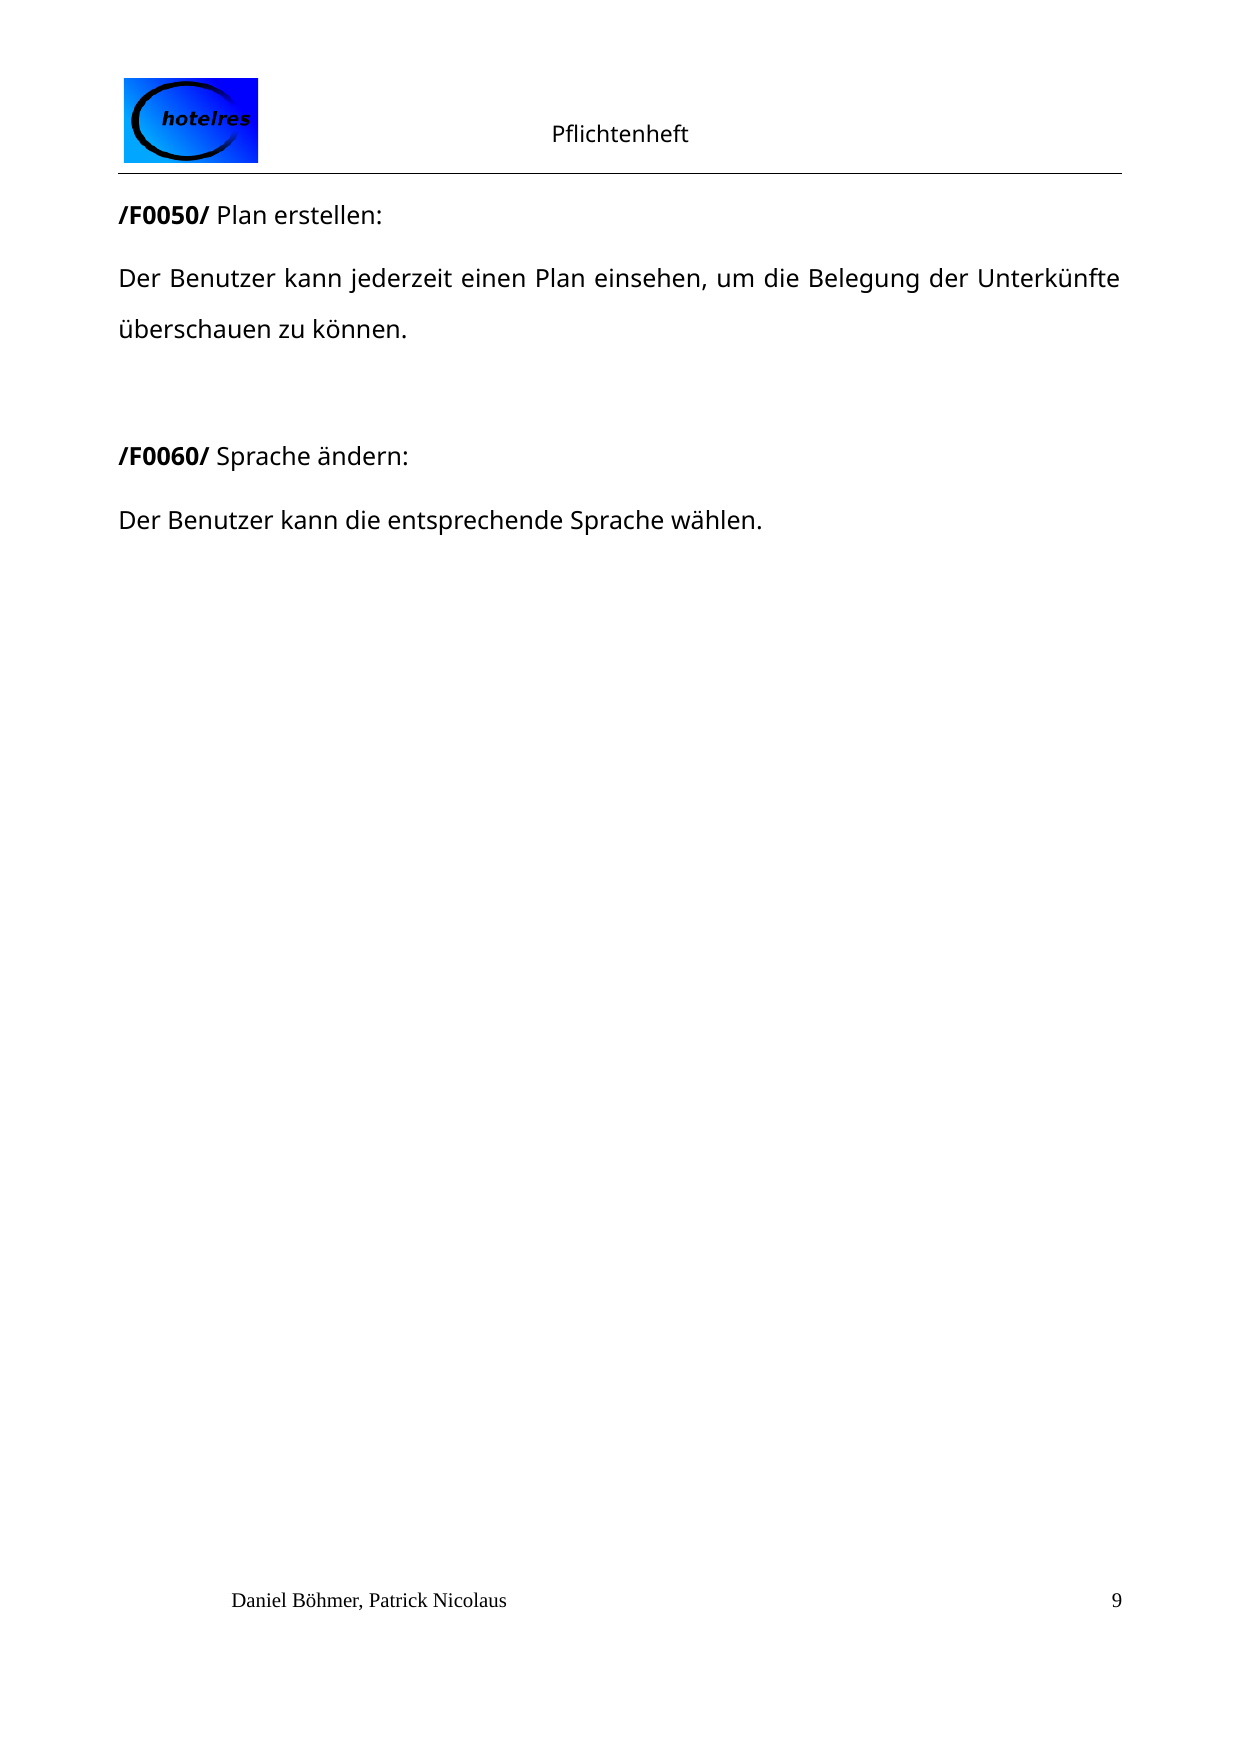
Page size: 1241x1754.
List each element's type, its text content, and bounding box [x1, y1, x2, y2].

text /F0060/ Sprache ändern: [118, 439, 1122, 473]
text Der Benutzer kann die entsprechende Sprache wählen. [118, 503, 1122, 537]
text Der Benutzer kann jederzeit einen Plan einsehen, um die Belegung der Unterkünfte überschauen zu können. [118, 261, 1122, 346]
text /F0050/ Plan erstellen: [118, 197, 1122, 231]
picture [123, 78, 259, 163]
